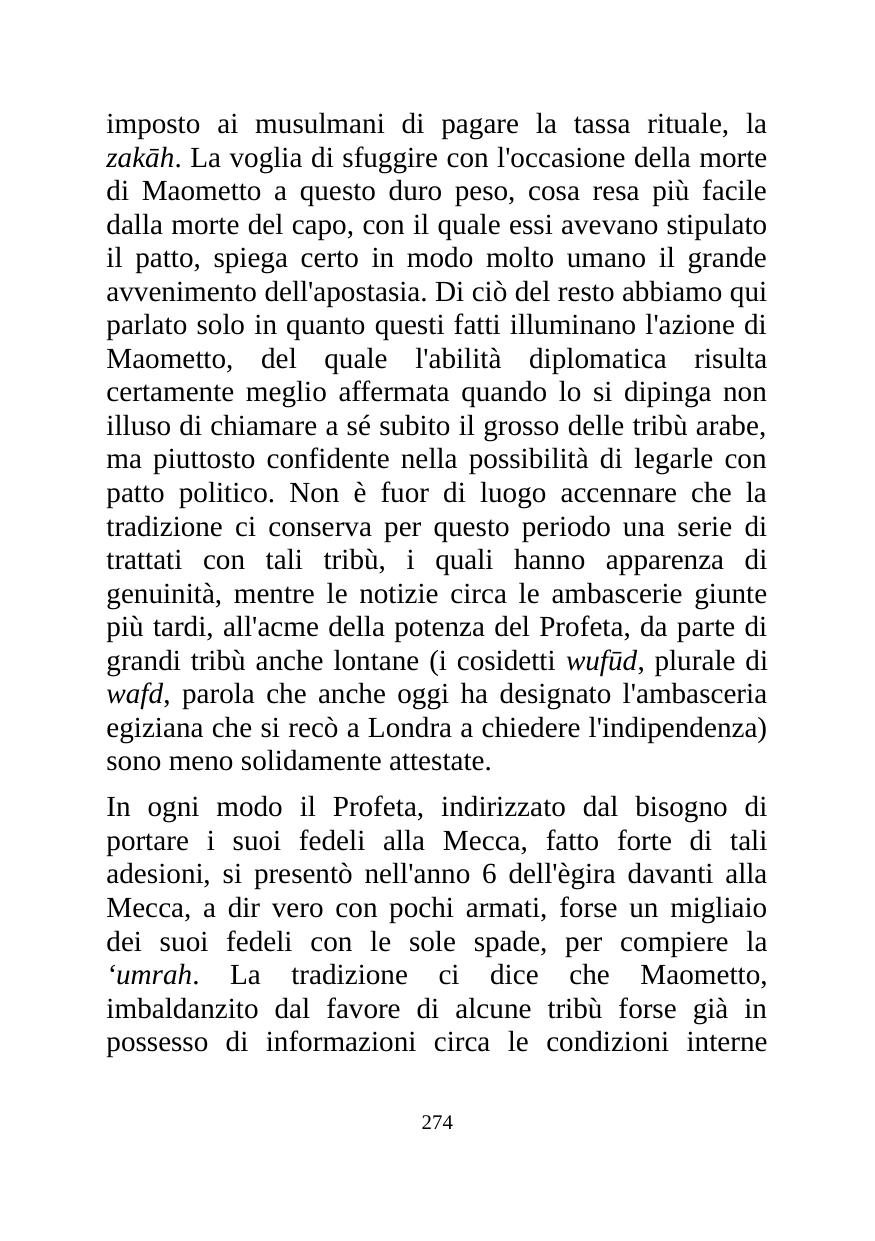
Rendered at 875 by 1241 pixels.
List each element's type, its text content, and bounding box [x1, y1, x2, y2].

text In ogni modo il Profeta, indirizzato dal bisogno di portare i suoi fedeli alla Mecca, fatto forte di tali adesioni, si presentò nell'anno 6 dell'ègira davanti alla Mecca, a dir vero con pochi armati, forse un migliaio dei suoi fedeli con le sole spade, per compiere la ‘umrah. La tradizione ci dice che Maometto, imbaldanzito dal favore di alcune tribù forse già in possesso di informazioni circa le condizioni interne [106, 789, 768, 1058]
text imposto ai musulmani di pagare la tassa rituale, la zakāh. La voglia di sfuggire con l'occasione della morte di Maometto a questo duro peso, cosa resa più facile dalla morte del capo, con il quale essi avevano stipulato il patto, spiega certo in modo molto umano il grande avvenimento dell'apostasia. Di ciò del resto abbiamo qui parlato solo in quanto questi fatti illuminano l'azione di Maometto, del quale l'abilità diplomatica risulta certamente meglio affermata quando lo si dipinga non illuso di chiamare a sé subito il grosso delle tribù arabe, ma piuttosto confidente nella possibilità di legarle con patto politico. Non è fuor di luogo accennare che la tradizione ci conserva per questo periodo una serie di trattati con tali tribù, i quali hanno apparenza di genuinità, mentre le notizie circa le ambascerie giunte più tardi, all'acme della potenza del Profeta, da parte di grandi tribù anche lontane (i cosidetti wufūd, plurale di wafd, parola che anche oggi ha designato l'ambasceria egiziana che si recò a Londra a chiedere l'indipendenza) sono meno solidamente attestate. [106, 106, 768, 777]
